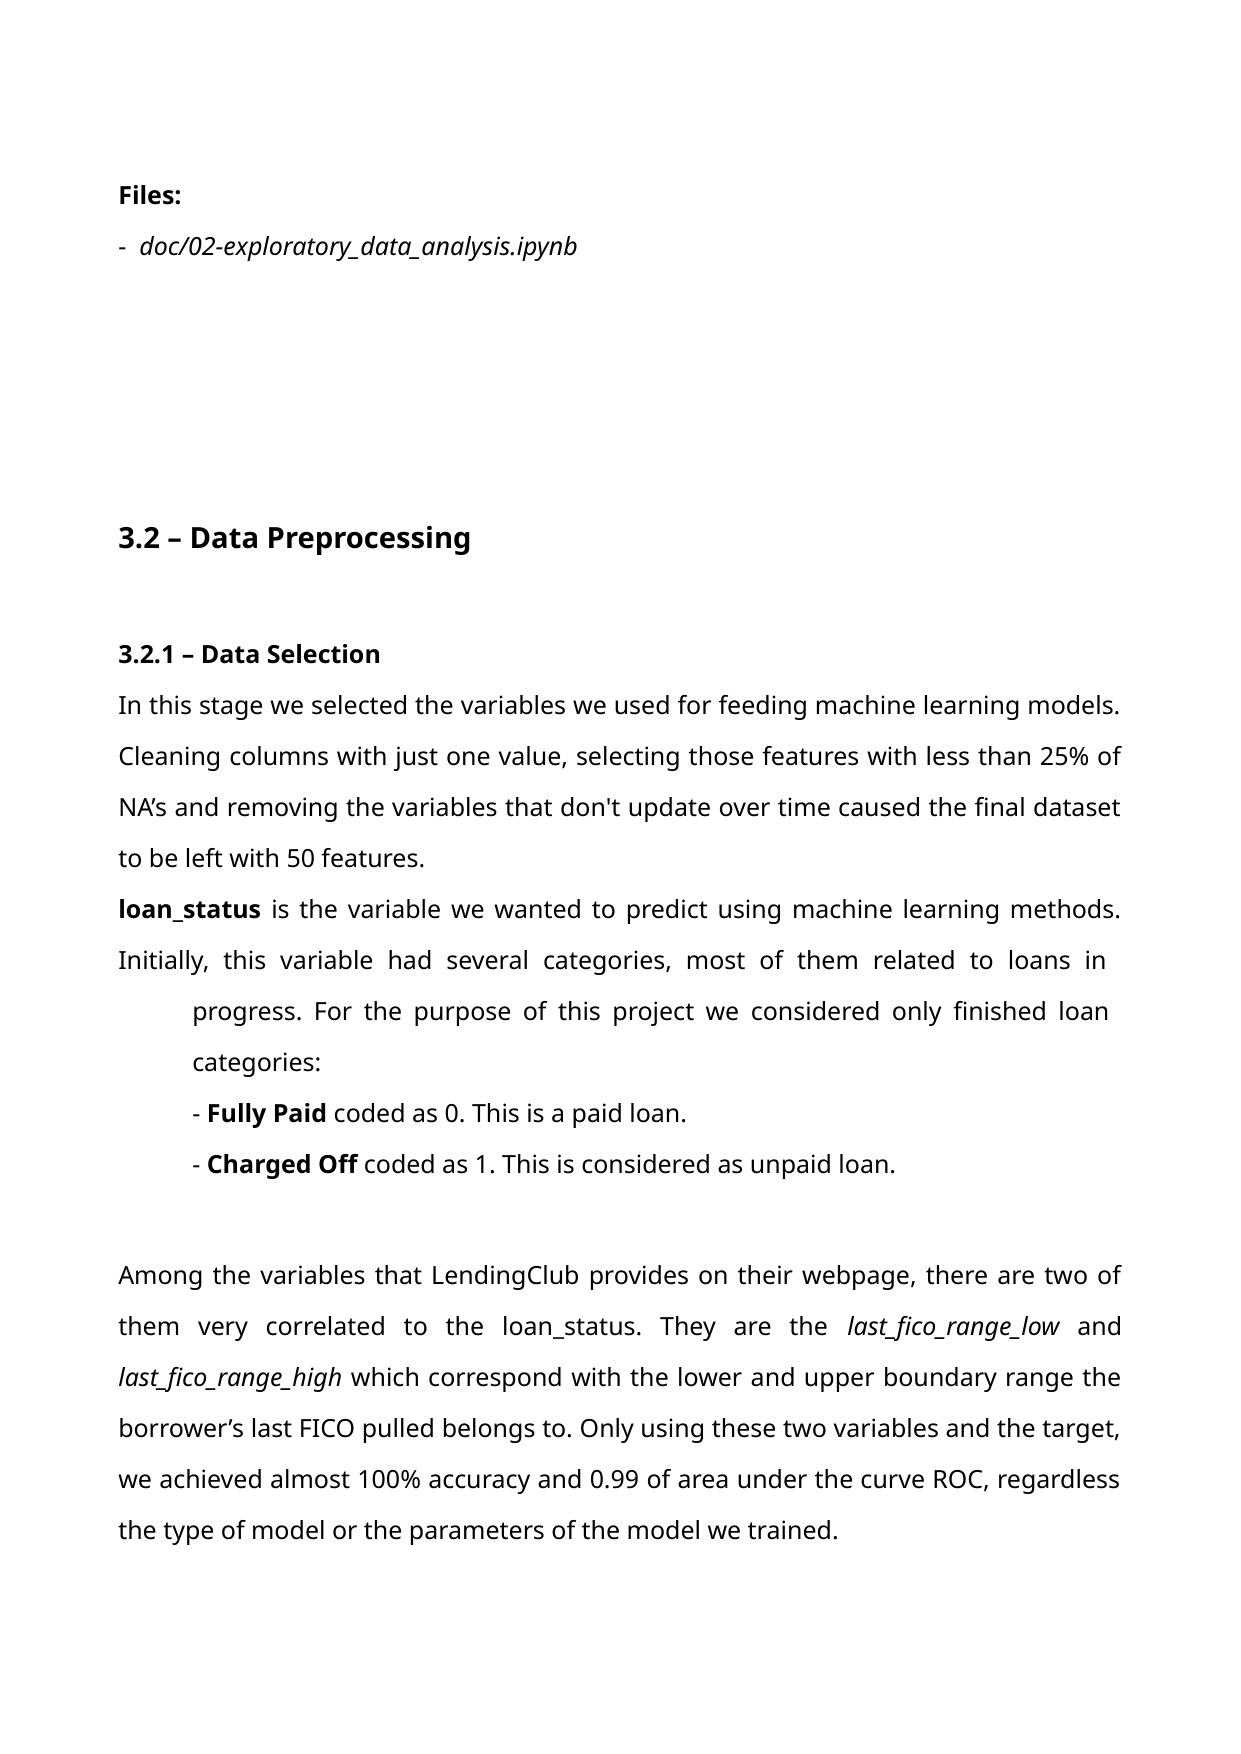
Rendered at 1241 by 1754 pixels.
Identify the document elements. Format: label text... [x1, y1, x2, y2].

text loan_status is the variable we wanted to predict using machine learning methods. Initially, this variable had several categories, most of them related to loans in progress. For the purpose of this project we considered only finished loan categories: [118, 892, 1122, 1079]
text Files: [118, 178, 1122, 212]
text - doc/02-exploratory_data_analysis.ipynb [118, 229, 1122, 263]
text - Fully Paid coded as 0. This is a paid loan. [118, 1096, 1122, 1130]
text Among the variables that LendingClub provides on their webpage, there are two of them very correlated to the loan_status. They are the last_fico_range_low and last_fico_range_high which correspond with the lower and upper boundary range the borrower’s last FICO pulled belongs to. Only using these two variables and the target, we achieved almost 100% accuracy and 0.99 of area under the curve ROC, regardless the type of model or the parameters of the model we trained. [118, 1257, 1122, 1547]
text In this stage we selected the variables we used for feeding machine learning models. Cleaning columns with just one value, selecting those features with less than 25% of NA’s and removing the variables that don't update over time caused the final dataset to be left with 50 features. [118, 688, 1122, 875]
text 3.2.1 – Data Selection [118, 637, 1122, 671]
text - Charged Off coded as 1. This is considered as unpaid loan. [118, 1147, 1122, 1181]
text 3.2 – Data Preprocessing [118, 518, 1122, 557]
